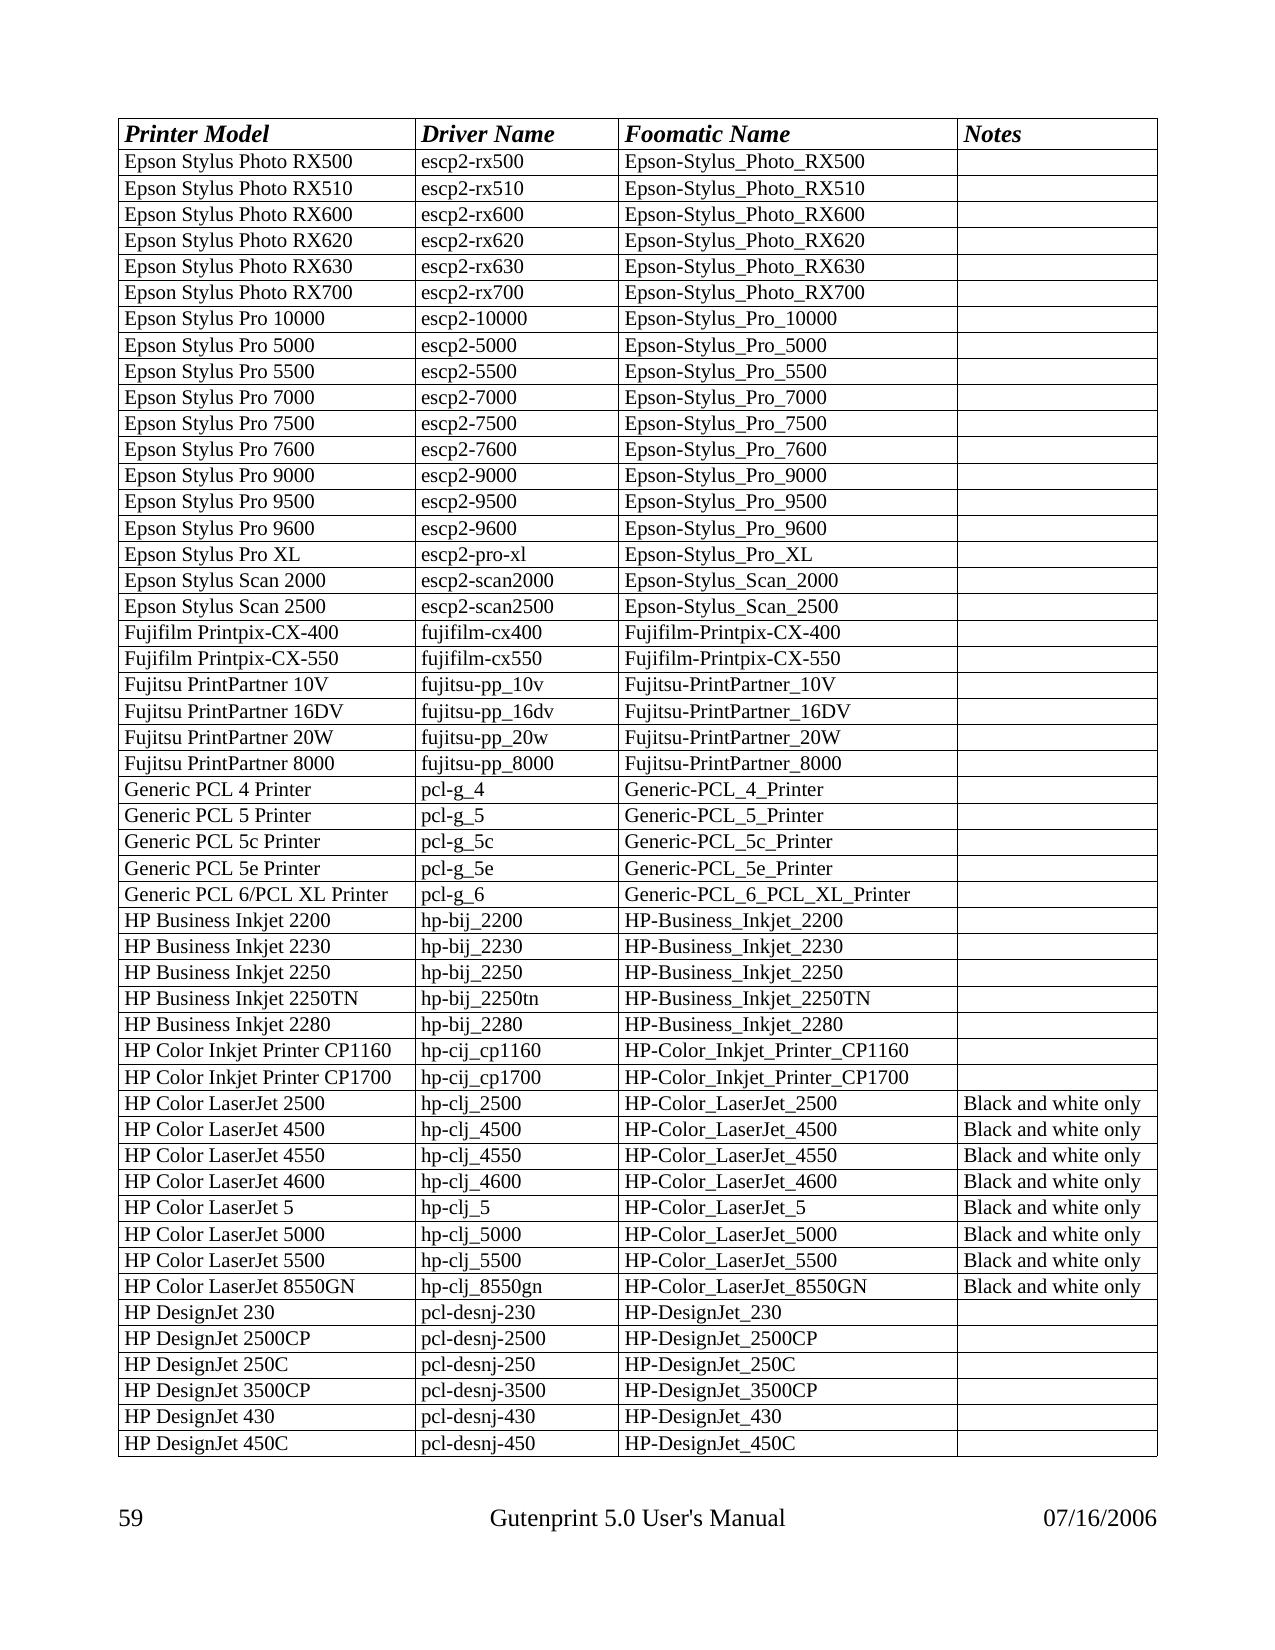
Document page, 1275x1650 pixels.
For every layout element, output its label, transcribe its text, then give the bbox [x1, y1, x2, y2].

table_cell [958, 516, 1157, 541]
table_cell hp-clj_2500 [416, 1091, 618, 1116]
table_cell Epson-Stylus_Scan_2500 [619, 594, 957, 619]
table_cell [958, 437, 1157, 463]
table_header Notes [958, 119, 1157, 149]
table_cell [958, 856, 1157, 881]
table_cell pcl-desnj-250 [416, 1353, 618, 1378]
table_cell Epson Stylus Scan 2500 [119, 594, 415, 619]
table_cell Fujitsu-PrintPartner_20W [619, 725, 957, 750]
table_cell HP Business Inkjet 2280 [119, 1013, 415, 1038]
table_cell escp2-5500 [416, 359, 618, 384]
table_cell Generic PCL 5 Printer [119, 804, 415, 829]
table_cell Fujitsu PrintPartner 16DV [119, 699, 415, 724]
table_cell HP-Color_LaserJet_4500 [619, 1117, 957, 1142]
table_cell pcl-g_4 [416, 777, 618, 802]
table_cell hp-clj_4500 [416, 1117, 618, 1142]
table_cell Black and white only [958, 1144, 1157, 1168]
table_cell hp-cij_cp1160 [416, 1039, 618, 1064]
table_cell Epson Stylus Pro 9500 [119, 490, 415, 515]
table_cell [958, 777, 1157, 802]
table_cell escp2-rx630 [416, 255, 618, 279]
table_cell Epson Stylus Pro 7000 [119, 385, 415, 410]
table_cell fujitsu-pp_8000 [416, 751, 618, 776]
table_cell Epson Stylus Pro 5000 [119, 333, 415, 358]
table_cell [958, 490, 1157, 515]
table_cell HP Color LaserJet 5 [119, 1196, 415, 1221]
table_cell escp2-5000 [416, 333, 618, 358]
table_cell Epson-Stylus_Photo_RX510 [619, 176, 957, 201]
table_cell HP Business Inkjet 2200 [119, 908, 415, 933]
table_header Driver Name [416, 119, 618, 149]
table_cell HP-Color_LaserJet_2500 [619, 1091, 957, 1116]
table_cell [958, 647, 1157, 672]
table_cell [958, 307, 1157, 332]
table_cell Epson Stylus Photo RX500 [119, 150, 415, 175]
table_cell [958, 1013, 1157, 1038]
table_cell Epson-Stylus_Pro_5000 [619, 333, 957, 358]
table_cell HP-Business_Inkjet_2230 [619, 934, 957, 959]
table_cell hp-bij_2230 [416, 934, 618, 959]
table_cell escp2-scan2000 [416, 568, 618, 593]
table_cell HP-DesignJet_230 [619, 1300, 957, 1325]
table_cell HP DesignJet 2500CP [119, 1326, 415, 1352]
table_cell Epson Stylus Photo RX630 [119, 255, 415, 279]
table_cell HP Color LaserJet 2500 [119, 1091, 415, 1116]
table_cell HP-Business_Inkjet_2200 [619, 908, 957, 933]
table_cell Epson-Stylus_Photo_RX500 [619, 150, 957, 175]
table_cell [958, 1431, 1157, 1456]
table_cell Generic-PCL_5e_Printer [619, 856, 957, 881]
table_cell Fujitsu PrintPartner 8000 [119, 751, 415, 776]
table_cell pcl-desnj-230 [416, 1300, 618, 1325]
table_cell Fujifilm-Printpix-CX-550 [619, 647, 957, 672]
table_cell Generic PCL 5e Printer [119, 856, 415, 881]
table_cell [958, 255, 1157, 279]
table_cell Epson-Stylus_Pro_9600 [619, 516, 957, 541]
table_cell Black and white only [958, 1117, 1157, 1142]
table_cell escp2-scan2500 [416, 594, 618, 619]
table_cell HP Color LaserJet 5500 [119, 1248, 415, 1273]
table_cell Epson-Stylus_Pro_7600 [619, 437, 957, 463]
table_cell [958, 882, 1157, 907]
table_cell Black and white only [958, 1196, 1157, 1221]
table_cell [958, 699, 1157, 724]
table_cell [958, 908, 1157, 933]
table_cell Epson Stylus Photo RX700 [119, 281, 415, 306]
table_cell Generic-PCL_6_PCL_XL_Printer [619, 882, 957, 907]
table_cell escp2-10000 [416, 307, 618, 332]
table_cell pcl-g_5c [416, 830, 618, 855]
table_cell escp2-7000 [416, 385, 618, 410]
table_cell HP-DesignJet_3500CP [619, 1379, 957, 1404]
table_cell Black and white only [958, 1274, 1157, 1299]
table_cell Epson-Stylus_Pro_5500 [619, 359, 957, 384]
table_cell fujitsu-pp_16dv [416, 699, 618, 724]
table_cell [958, 411, 1157, 436]
table_header Foomatic Name [619, 119, 957, 149]
table_cell Fujitsu PrintPartner 10V [119, 673, 415, 698]
table_cell HP-Color_LaserJet_5 [619, 1196, 957, 1221]
table_cell Epson Stylus Pro 7600 [119, 437, 415, 463]
table_cell Epson-Stylus_Photo_RX600 [619, 202, 957, 227]
table_cell escp2-7600 [416, 437, 618, 463]
table_cell HP Color Inkjet Printer CP1700 [119, 1065, 415, 1090]
table_cell Black and white only [958, 1091, 1157, 1116]
table_cell [958, 228, 1157, 253]
table_cell fujifilm-cx550 [416, 647, 618, 672]
table_cell Fujifilm-Printpix-CX-400 [619, 621, 957, 646]
table_cell hp-clj_4600 [416, 1170, 618, 1195]
table_cell Epson-Stylus_Pro_7000 [619, 385, 957, 410]
table_cell HP-Color_LaserJet_4600 [619, 1170, 957, 1195]
table_cell HP Color LaserJet 5000 [119, 1222, 415, 1247]
table_cell escp2-rx500 [416, 150, 618, 175]
table_cell Epson Stylus Pro 9600 [119, 516, 415, 541]
table_cell hp-clj_5 [416, 1196, 618, 1221]
table_cell Generic PCL 5c Printer [119, 830, 415, 855]
table_cell Fujitsu-PrintPartner_8000 [619, 751, 957, 776]
table_cell [958, 1300, 1157, 1325]
table_cell HP Color LaserJet 4600 [119, 1170, 415, 1195]
table_cell hp-bij_2280 [416, 1013, 618, 1038]
table_cell hp-bij_2200 [416, 908, 618, 933]
table_cell [958, 1353, 1157, 1378]
table_cell Fujitsu PrintPartner 20W [119, 725, 415, 750]
table_cell pcl-desnj-2500 [416, 1326, 618, 1352]
table_cell hp-bij_2250 [416, 960, 618, 986]
table_cell [958, 150, 1157, 175]
table_cell Black and white only [958, 1222, 1157, 1247]
table_cell fujitsu-pp_10v [416, 673, 618, 698]
table_cell HP Business Inkjet 2230 [119, 934, 415, 959]
table_cell pcl-g_6 [416, 882, 618, 907]
table_cell HP-Color_LaserJet_5000 [619, 1222, 957, 1247]
table_cell [958, 751, 1157, 776]
table_cell [958, 673, 1157, 698]
table_cell Generic PCL 6/PCL XL Printer [119, 882, 415, 907]
table_cell HP-Color_LaserJet_8550GN [619, 1274, 957, 1299]
table_cell escp2-9600 [416, 516, 618, 541]
table_cell Fujitsu-PrintPartner_16DV [619, 699, 957, 724]
table_cell [958, 464, 1157, 489]
table_cell escp2-rx600 [416, 202, 618, 227]
table_cell pcl-g_5 [416, 804, 618, 829]
table_cell Fujifilm Printpix-CX-550 [119, 647, 415, 672]
table_cell escp2-rx510 [416, 176, 618, 201]
table_cell HP Business Inkjet 2250TN [119, 987, 415, 1012]
table_cell Epson Stylus Photo RX600 [119, 202, 415, 227]
table_cell HP-Business_Inkjet_2250 [619, 960, 957, 986]
table_cell [958, 830, 1157, 855]
table_cell escp2-pro-xl [416, 542, 618, 567]
table_cell hp-clj_4550 [416, 1144, 618, 1168]
table_cell HP-DesignJet_250C [619, 1353, 957, 1378]
table_cell pcl-desnj-3500 [416, 1379, 618, 1404]
table_cell Epson-Stylus_Photo_RX700 [619, 281, 957, 306]
table_cell HP-DesignJet_430 [619, 1405, 957, 1430]
table_cell [958, 594, 1157, 619]
table_cell Generic-PCL_5c_Printer [619, 830, 957, 855]
table_cell pcl-g_5e [416, 856, 618, 881]
table_cell [958, 542, 1157, 567]
table_cell fujitsu-pp_20w [416, 725, 618, 750]
table_cell pcl-desnj-450 [416, 1431, 618, 1456]
table_cell hp-clj_5000 [416, 1222, 618, 1247]
table_cell Epson Stylus Pro 7500 [119, 411, 415, 436]
table_cell Generic-PCL_4_Printer [619, 777, 957, 802]
table_cell [958, 202, 1157, 227]
table_cell Fujitsu-PrintPartner_10V [619, 673, 957, 698]
table_cell Epson Stylus Photo RX620 [119, 228, 415, 253]
table_cell HP-DesignJet_2500CP [619, 1326, 957, 1352]
table_cell [958, 333, 1157, 358]
table_cell hp-clj_5500 [416, 1248, 618, 1273]
table_cell Generic-PCL_5_Printer [619, 804, 957, 829]
table_cell Epson Stylus Pro 10000 [119, 307, 415, 332]
table_cell escp2-9500 [416, 490, 618, 515]
table_cell HP-Color_LaserJet_5500 [619, 1248, 957, 1273]
table_cell escp2-9000 [416, 464, 618, 489]
table_cell hp-clj_8550gn [416, 1274, 618, 1299]
table_cell [958, 385, 1157, 410]
table_cell [958, 621, 1157, 646]
table_cell escp2-rx620 [416, 228, 618, 253]
table_cell [958, 568, 1157, 593]
table_cell Epson Stylus Pro 9000 [119, 464, 415, 489]
table_cell pcl-desnj-430 [416, 1405, 618, 1430]
table_cell hp-cij_cp1700 [416, 1065, 618, 1090]
table_cell Epson-Stylus_Pro_9500 [619, 490, 957, 515]
table_cell escp2-7500 [416, 411, 618, 436]
table_cell Black and white only [958, 1248, 1157, 1273]
table_cell Black and white only [958, 1170, 1157, 1195]
table_cell Epson-Stylus_Pro_9000 [619, 464, 957, 489]
table_cell [958, 281, 1157, 306]
table_cell Epson-Stylus_Photo_RX630 [619, 255, 957, 279]
table_cell HP DesignJet 3500CP [119, 1379, 415, 1404]
table_cell HP-Color_LaserJet_4550 [619, 1144, 957, 1168]
table_cell [958, 359, 1157, 384]
table_cell [958, 960, 1157, 986]
table_cell [958, 1405, 1157, 1430]
table_cell [958, 934, 1157, 959]
table_cell HP DesignJet 430 [119, 1405, 415, 1430]
table_cell HP Color Inkjet Printer CP1160 [119, 1039, 415, 1064]
table_cell HP Color LaserJet 4550 [119, 1144, 415, 1168]
table_cell Epson Stylus Pro XL [119, 542, 415, 567]
table_cell HP-Color_Inkjet_Printer_CP1160 [619, 1039, 957, 1064]
table_cell fujifilm-cx400 [416, 621, 618, 646]
table_cell [958, 1065, 1157, 1090]
table_cell hp-bij_2250tn [416, 987, 618, 1012]
table_cell HP Business Inkjet 2250 [119, 960, 415, 986]
table_cell Epson-Stylus_Scan_2000 [619, 568, 957, 593]
table_cell Epson Stylus Pro 5500 [119, 359, 415, 384]
table_cell escp2-rx700 [416, 281, 618, 306]
table_cell Fujifilm Printpix-CX-400 [119, 621, 415, 646]
table_cell Epson Stylus Photo RX510 [119, 176, 415, 201]
table_cell Generic PCL 4 Printer [119, 777, 415, 802]
table_cell [958, 1039, 1157, 1064]
table_cell HP-Business_Inkjet_2280 [619, 1013, 957, 1038]
table_cell [958, 176, 1157, 201]
table_cell HP-Business_Inkjet_2250TN [619, 987, 957, 1012]
table_cell [958, 725, 1157, 750]
table_cell HP DesignJet 230 [119, 1300, 415, 1325]
table_cell Epson-Stylus_Pro_XL [619, 542, 957, 567]
table_cell HP-Color_Inkjet_Printer_CP1700 [619, 1065, 957, 1090]
table_cell [958, 987, 1157, 1012]
table_cell Epson-Stylus_Photo_RX620 [619, 228, 957, 253]
table_cell [958, 804, 1157, 829]
table_cell Epson-Stylus_Pro_7500 [619, 411, 957, 436]
table_cell HP DesignJet 250C [119, 1353, 415, 1378]
table_cell HP Color LaserJet 8550GN [119, 1274, 415, 1299]
table_cell [958, 1326, 1157, 1352]
table_cell HP DesignJet 450C [119, 1431, 415, 1456]
table_cell [958, 1379, 1157, 1404]
table_cell HP-DesignJet_450C [619, 1431, 957, 1456]
table_cell HP Color LaserJet 4500 [119, 1117, 415, 1142]
table_cell Epson-Stylus_Pro_10000 [619, 307, 957, 332]
table_header Printer Model [119, 119, 415, 149]
table_cell Epson Stylus Scan 2000 [119, 568, 415, 593]
